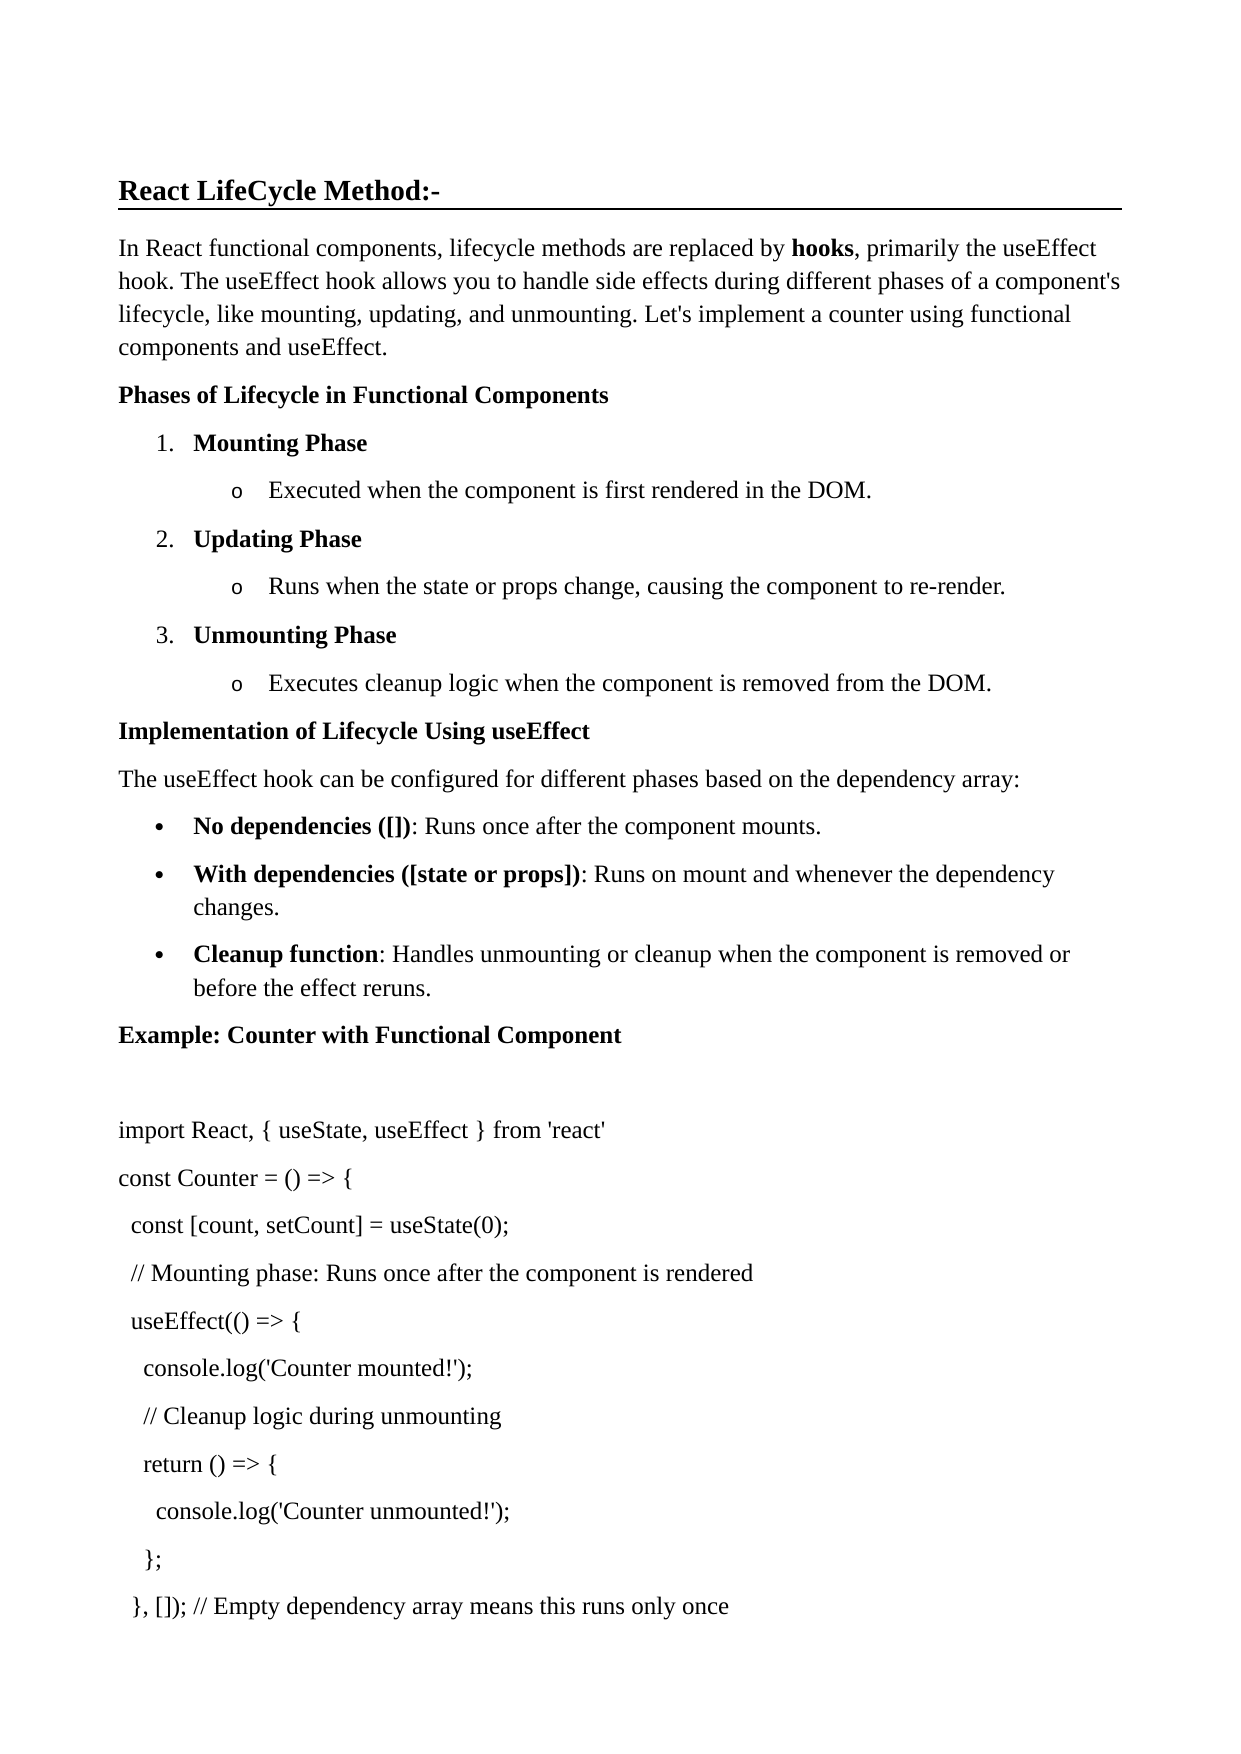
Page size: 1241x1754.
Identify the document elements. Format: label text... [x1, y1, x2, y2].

text The useEffect hook can be configured for different phases based on the dependency array: [118, 764, 1122, 792]
text // Cleanup logic during unmounting [118, 1401, 1122, 1430]
list No dependencies ([]): Runs once after the component mounts. [156, 811, 1122, 840]
subtitle React LifeCycle Method:- [118, 173, 1122, 208]
list Executed when the component is first rendered in the DOM. [231, 475, 1122, 505]
list Unmounting Phase [156, 620, 1122, 649]
text import React, { useState, useEffect } from 'react' [118, 1115, 1122, 1144]
text const [count, setCount] = useState(0); [118, 1211, 1122, 1239]
text Phases of Lifecycle in Functional Components [118, 380, 1122, 409]
text }, []); // Empty dependency array means this runs only once [118, 1591, 1122, 1620]
list Cleanup function: Handles unmounting or cleanup when the component is removed or before the effect reruns. [156, 939, 1122, 1001]
text In React functional components, lifecycle methods are replaced by hooks, primarily the useEffect hook. The useEffect hook allows you to handle side effects during different phases of a component's lifecycle, like mounting, updating, and unmounting. Let's implement a counter using functional components and useEffect. [118, 233, 1122, 361]
text console.log('Counter unmounted!'); [118, 1496, 1122, 1525]
text }; [118, 1544, 1122, 1573]
list Runs when the state or props change, causing the component to re-render. [231, 571, 1122, 601]
text return () => { [118, 1449, 1122, 1477]
list Executes cleanup logic when the component is removed from the DOM. [231, 668, 1122, 697]
text const Counter = () => { [118, 1163, 1122, 1192]
list With dependencies ([state or props]): Runs on mount and whenever the dependency changes. [156, 859, 1122, 921]
text useEffect(() => { [118, 1306, 1122, 1334]
list Updating Phase [156, 524, 1122, 553]
text // Mounting phase: Runs once after the component is rendered [118, 1258, 1122, 1287]
text Example: Counter with Functional Component [118, 1020, 1122, 1049]
text console.log('Counter mounted!'); [118, 1353, 1122, 1382]
list Mounting Phase [156, 428, 1122, 456]
text Implementation of Lifecycle Using useEffect [118, 716, 1122, 745]
